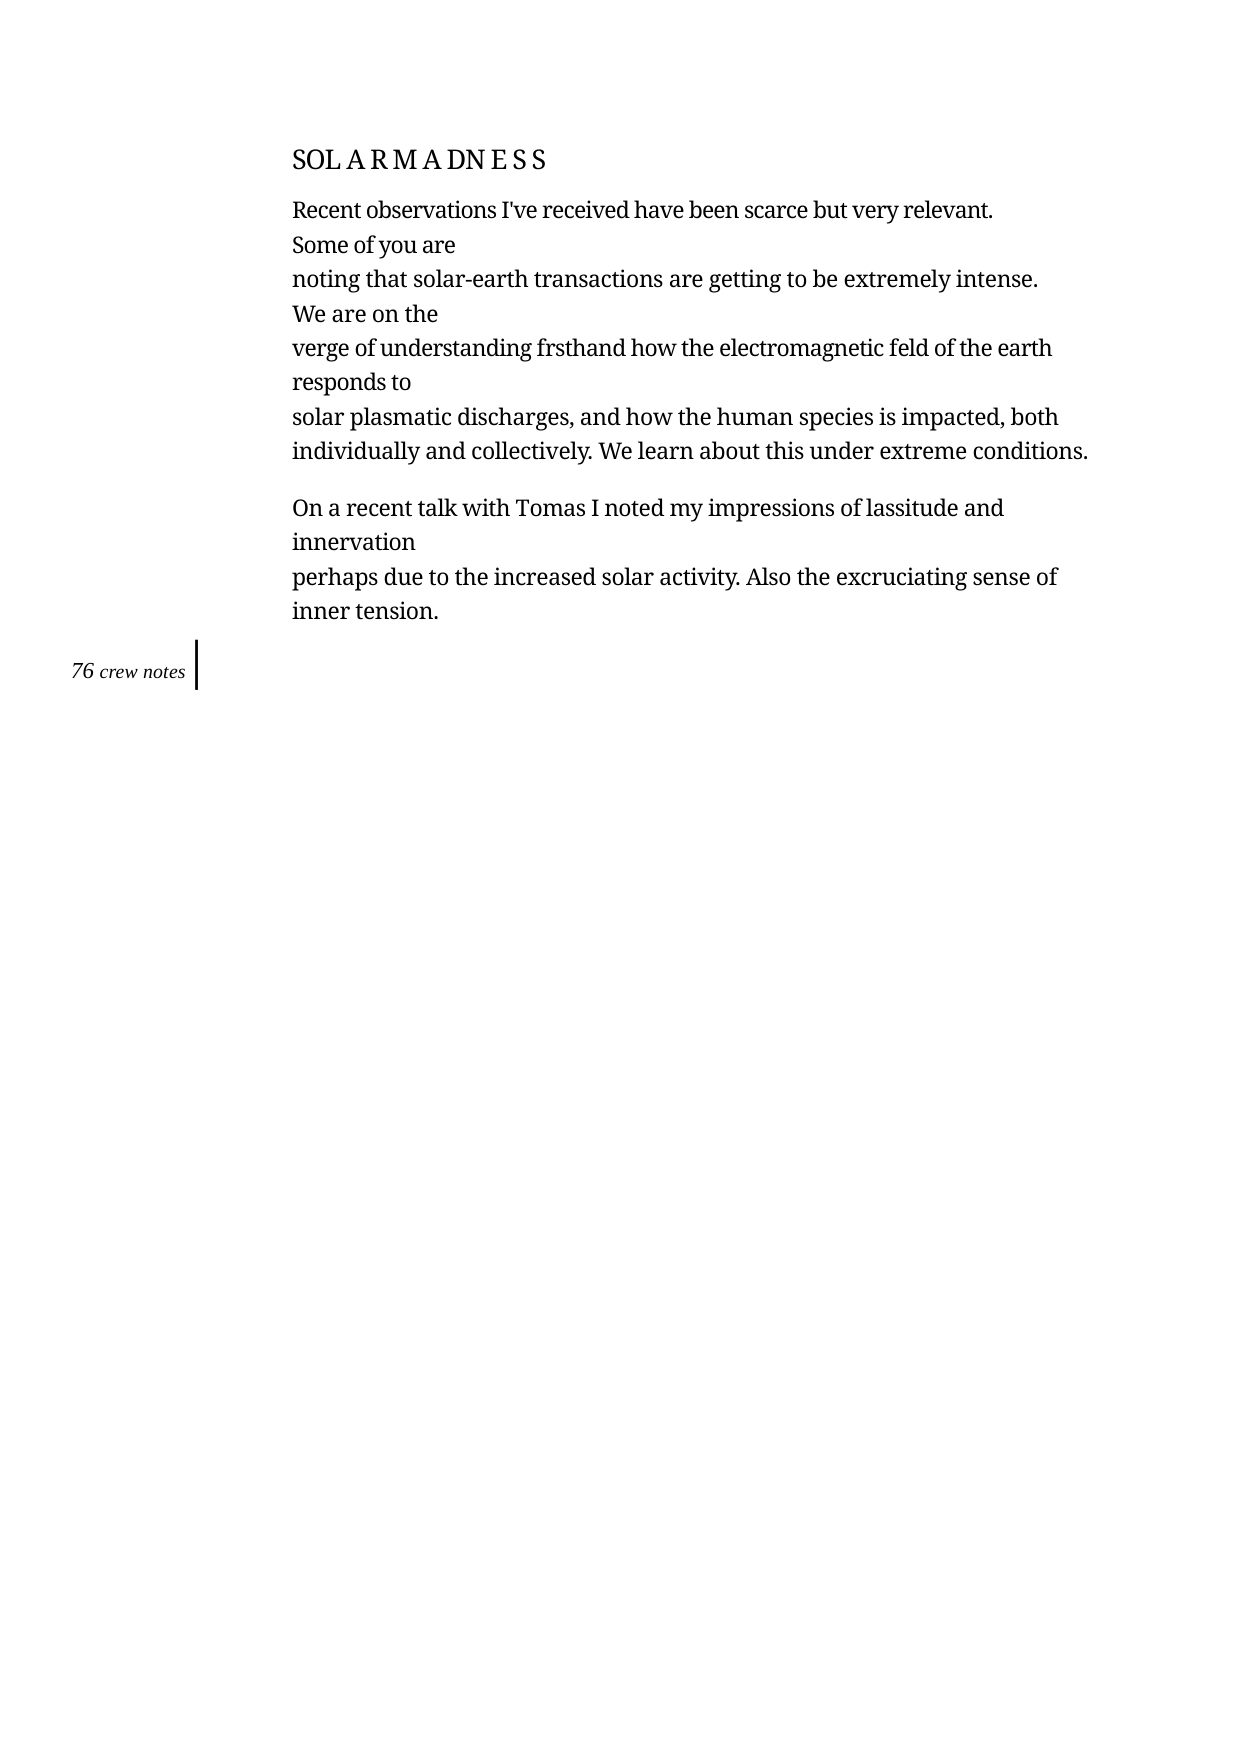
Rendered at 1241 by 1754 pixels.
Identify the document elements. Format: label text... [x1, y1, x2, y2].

text verge of understanding frsthand how the electromagnetic feld of the earth responds to [292, 329, 1073, 398]
text On a recent talk with Tomas I noted my impressions of lassitude and innervation [292, 489, 1033, 557]
text noting that solar-earth transactions are getting to be extremely intense. We are on the [292, 260, 1059, 329]
text perhaps due to the increased solar activity. Also the excruciating sense of inner tension. [292, 557, 1070, 626]
text 76 crew notes | [71, 634, 299, 689]
text solar plasmatic discharges, and how the human species is impacted, both individually and collectively. We learn about this under extreme conditions. [292, 398, 1091, 466]
text SOL A R M A DN E S S [292, 142, 609, 177]
text Recent observations I've received have been scarce but very relevant. Some of you are [292, 191, 1047, 260]
